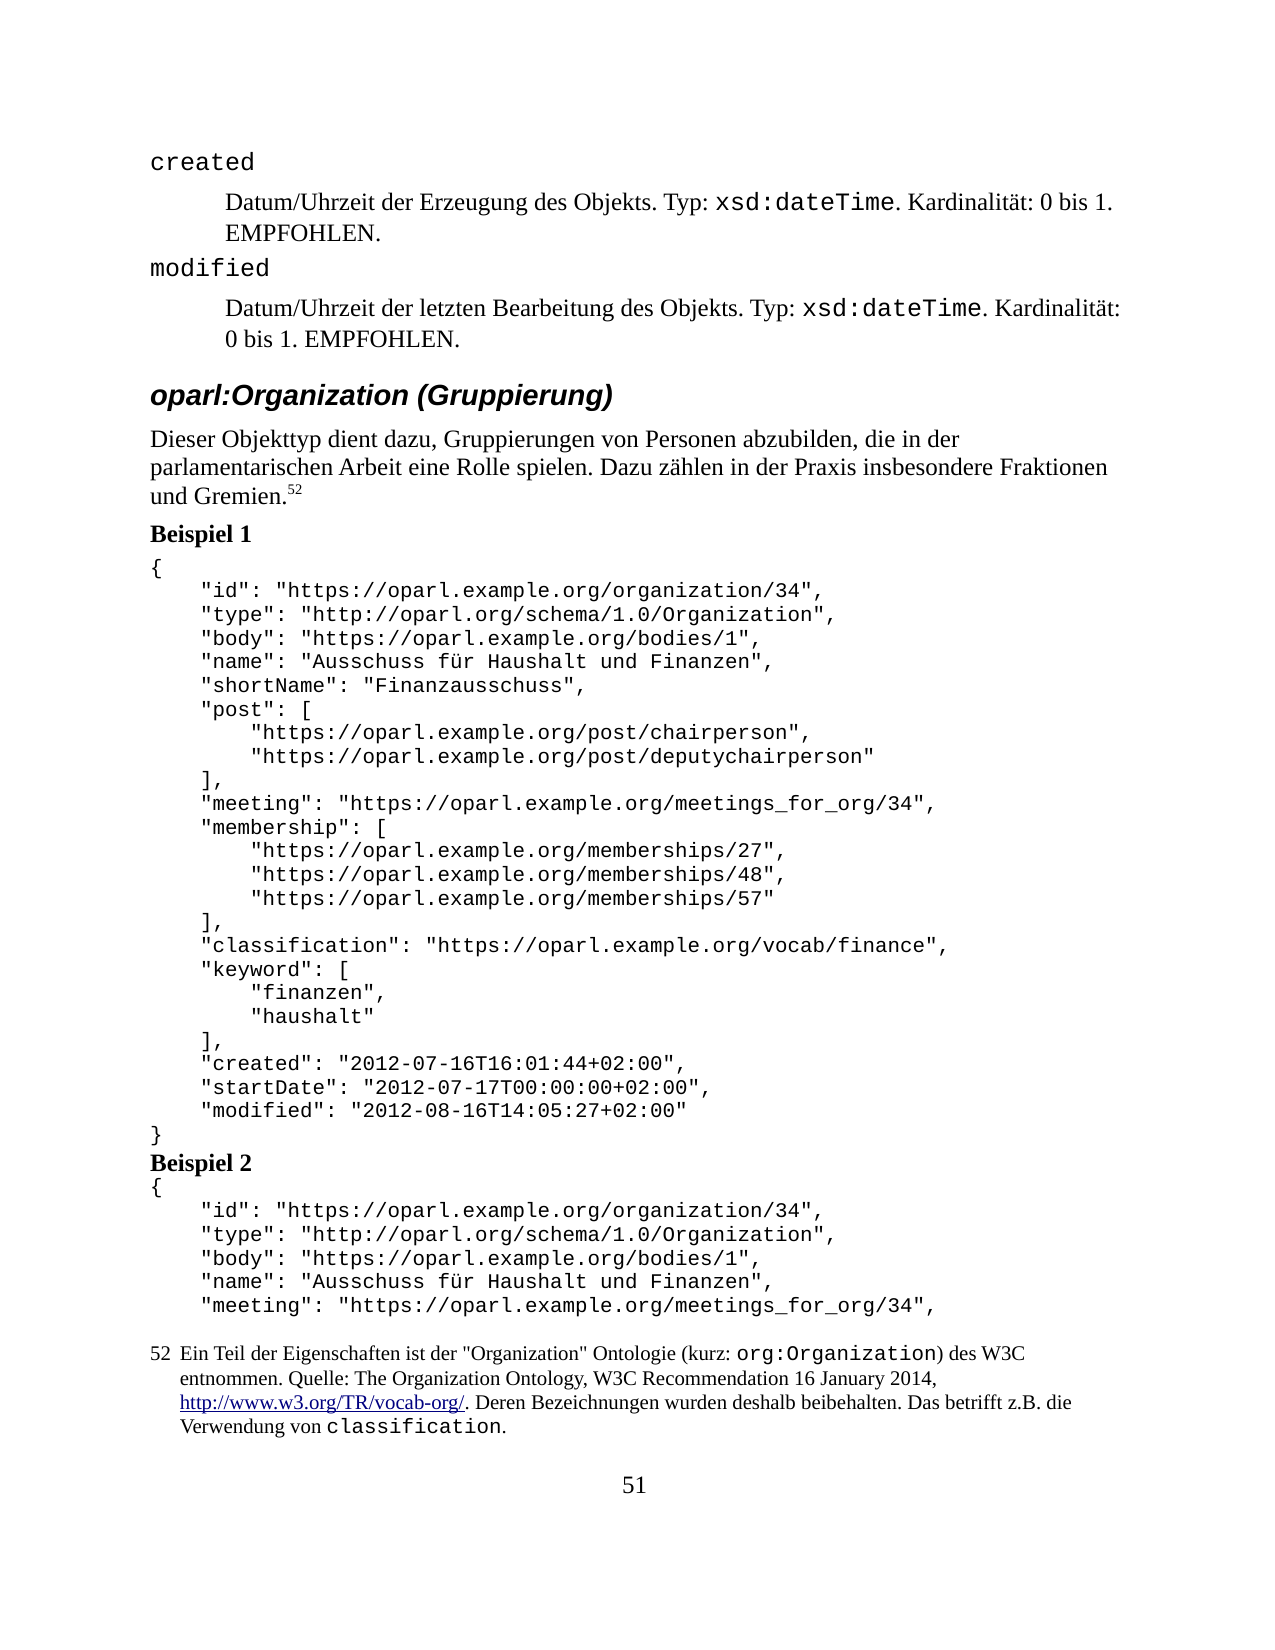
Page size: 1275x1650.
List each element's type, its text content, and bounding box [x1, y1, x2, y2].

text Datum/Uhrzeit der Erzeugung des Objekts. Typ: xsd:dateTime. Kardinalität: 0 bis 1. EMPFOHLEN. [225, 187, 1125, 247]
text Ein Teil der Eigenschaften ist der "Organization" Ontologie (kurz: org:Organization) des W3C entnommen. Quelle: The Organization Ontology, W3C Recommendation 16 January 2014, http://www.w3.org/TR/vocab-org/. Deren Bezeichnungen wurden deshalb beibehalten. Das betrifft z.B. die Verwendung von classification. [150, 1340, 1125, 1440]
subtitle oparl:Organization (Gruppierung) [150, 378, 1125, 411]
text } [150, 1124, 1125, 1148]
text ], [150, 911, 1125, 935]
text "haushalt" [150, 1006, 1125, 1029]
text Datum/Uhrzeit der letzten Bearbeitung des Objekts. Typ: xsd:dateTime. Kardinalität: 0 bis 1. EMPFOHLEN. [225, 293, 1125, 353]
text "name": "Ausschuss für Haushalt und Finanzen", [150, 651, 1125, 675]
text Dieser Objekttyp dient dazu, Gruppierungen von Personen abzubilden, die in der parlamentarischen Arbeit eine Rolle spielen. Dazu zählen in der Praxis insbesondere Fraktionen und Gremien. [150, 424, 1125, 510]
text { [150, 557, 1125, 580]
text "membership": [ [150, 817, 1125, 840]
text "shortName": "Finanzausschuss", [150, 675, 1125, 698]
text Beispiel 1 [150, 519, 1125, 548]
text created [150, 150, 1125, 178]
text "created": "2012-07-16T16:01:44+02:00", [150, 1053, 1125, 1077]
text "meeting": "https://oparl.example.org/meetings_for_org/34", [150, 793, 1125, 817]
text "finanzen", [150, 982, 1125, 1006]
text "body": "https://oparl.example.org/bodies/1", [150, 628, 1125, 651]
text "post": [ [150, 698, 1125, 722]
text "meeting": "https://oparl.example.org/meetings_for_org/34", [150, 1295, 1125, 1318]
text "keyword": [ [150, 959, 1125, 982]
text "type": "http://oparl.org/schema/1.0/Organization", [150, 1224, 1125, 1247]
text "id": "https://oparl.example.org/organization/34", [150, 1200, 1125, 1224]
text "startDate": "2012-07-17T00:00:00+02:00", [150, 1077, 1125, 1101]
text "https://oparl.example.org/memberships/57" [150, 888, 1125, 911]
text { [150, 1177, 1125, 1200]
text "body": "https://oparl.example.org/bodies/1", [150, 1247, 1125, 1271]
text "type": "http://oparl.org/schema/1.0/Organization", [150, 604, 1125, 628]
text "https://oparl.example.org/memberships/27", [150, 840, 1125, 864]
text "https://oparl.example.org/memberships/48", [150, 864, 1125, 888]
text Beispiel 2 [150, 1148, 1125, 1177]
text "modified": "2012-08-16T14:05:27+02:00" [150, 1101, 1125, 1124]
text "https://oparl.example.org/post/chairperson", [150, 722, 1125, 746]
text ], [150, 1029, 1125, 1053]
text "name": "Ausschuss für Haushalt und Finanzen", [150, 1271, 1125, 1295]
text "id": "https://oparl.example.org/organization/34", [150, 580, 1125, 604]
text modified [150, 256, 1125, 284]
text ], [150, 769, 1125, 793]
text "classification": "https://oparl.example.org/vocab/finance", [150, 935, 1125, 959]
text "https://oparl.example.org/post/deputychairperson" [150, 746, 1125, 769]
